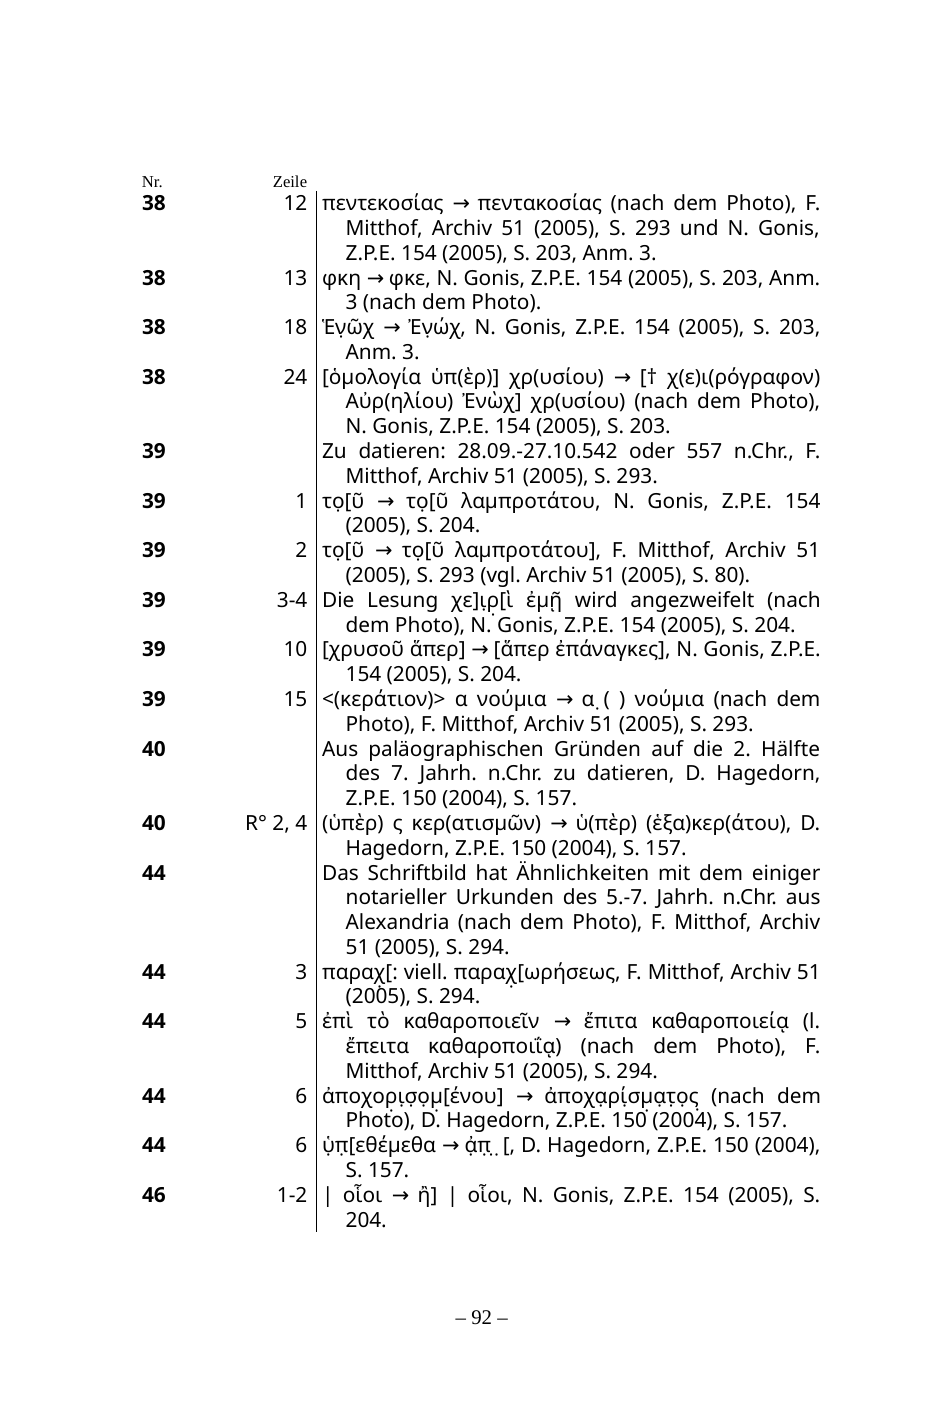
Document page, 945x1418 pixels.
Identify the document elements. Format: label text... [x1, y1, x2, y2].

table_cell 38 [136, 364, 224, 439]
table_cell 18 [224, 315, 316, 364]
table_cell ἐπὶ τὸ καθαροποιεῖν → ἔπιτα καθαροποιείᾳ (l. ἔπειτα καθαροποιΐᾳ) (nach dem Photo), F. Mitthof, Archiv 51 (2005), S. 294. [317, 1009, 827, 1083]
table_cell <(κεράτιον)> α νούμια → α ̣( ) νούμια (nach dem Photo), F. Mitthof, Archiv 51 (2005), S. 293. [317, 687, 827, 736]
table_cell 1-2 [224, 1183, 316, 1232]
table_cell | οἷοι → ἢ] | οἷοι, N. Gonis, Z.P.E. 154 (2005), S. 204. [317, 1183, 827, 1232]
table_cell 6 [224, 1133, 316, 1182]
table_cell 5 [224, 1009, 316, 1083]
table_cell [224, 860, 316, 959]
table_cell 39 [136, 588, 224, 637]
table_cell 1 [224, 488, 316, 538]
table_cell 40 [136, 811, 224, 860]
table_cell Die Lesung χε]ι̣ρ̣[ὶ ἐμῇ wird angezweifelt (nach dem Photo), N. Gonis, Z.P.E. 154 (2005), S. 204. [317, 588, 827, 637]
table_cell 44 [136, 1083, 224, 1133]
table_cell παραχ̣[: viell. παραχ̣[ωρήσεως, F. Mitthof, Archiv 51 (2005), S. 294. [317, 959, 827, 1009]
table_cell 44 [136, 1009, 224, 1083]
table_cell ἀποχορ̣ι̣σ̣ο̣μ̣[ένου] → ἀποχα̣ρί̣σμ̣α̣τ̣ο̣ς̣ (nach dem Photo), D. Hagedorn, Z.P.E. 150 (2004), S. 157. [317, 1083, 827, 1133]
table_cell 44 [136, 1133, 224, 1182]
table_cell 44 [136, 860, 224, 959]
table_cell 38 [136, 315, 224, 364]
table_cell R° 2, 4 [224, 811, 316, 860]
table_cell 12 [224, 191, 316, 265]
table_cell 15 [224, 687, 316, 736]
table_cell Zu datieren: 28.09.-27.10.542 oder 557 n.Chr., F. Mitthof, Archiv 51 (2005), S. 293. [317, 439, 827, 488]
table_cell [224, 439, 316, 488]
table_cell 40 [136, 736, 224, 811]
table_cell το̣[ῦ → το̣[ῦ λαμπροτάτου, N. Gonis, Z.P.E. 154 (2005), S. 204. [317, 488, 827, 538]
table_cell 24 [224, 364, 316, 439]
table_cell 13 [224, 265, 316, 315]
table_cell ὑ̣π̣[εθέμεθα → ἀ̣π̣ ̣ ̣[, D. Hagedorn, Z.P.E. 150 (2004), S. 157. [317, 1133, 827, 1182]
table_cell πεντεκοσίας → πεντακοσίας (nach dem Photo), F. Mitthof, Archiv 51 (2005), S. 293 und N. Gonis, Z.P.E. 154 (2005), S. 203, Anm. 3. [317, 191, 827, 265]
table_cell [ὁμολογία ὑπ(ὲρ)] χρ(υσίου) → [† χ(ε)ι(ρόγραφον) Αὐρ(ηλίου) Ἐνὼχ] χρ(υσίου) (nach dem Photo), N. Gonis, Z.P.E. 154 (2005), S. 203. [317, 364, 827, 439]
table_cell 6 [224, 1083, 316, 1133]
table_cell το̣[ῦ → το̣[ῦ λαμπροτάτου], F. Mitthof, Archiv 51 (2005), S. 293 (vgl. Archiv 51 (2005), S. 80). [317, 538, 827, 587]
table_cell (ὑπὲρ) ς κερ(ατισμῶν) → ὑ(πὲρ) (ἑξα)κερ(άτου), D. Hagedorn, Z.P.E. 150 (2004), S. 157. [317, 811, 827, 860]
table_cell 39 [136, 488, 224, 538]
table_cell Ἑν̣ῶχ → Ἐν̣ώχ, N. Gonis, Z.P.E. 154 (2005), S. 203, Anm. 3. [317, 315, 827, 364]
table_cell 39 [136, 538, 224, 587]
table_cell 38 [136, 265, 224, 315]
table_cell 10 [224, 637, 316, 687]
table_cell φκη → φκε, N. Gonis, Z.P.E. 154 (2005), S. 203, Anm. 3 (nach dem Photo). [317, 265, 827, 315]
table_cell 39 [136, 687, 224, 736]
table_cell 39 [136, 439, 224, 488]
table_cell [224, 736, 316, 811]
table_cell Das Schriftbild hat Ähnlichkeiten mit dem einiger notarieller Urkunden des 5.-7. Jahrh. n.Chr. aus Alexandria (nach dem Photo), F. Mitthof, Archiv 51 (2005), S. 294. [317, 860, 827, 959]
table_cell Aus paläographischen Gründen auf die 2. Hälfte des 7. Jahrh. n.Chr. zu datieren, D. Hagedorn, Z.P.E. 150 (2004), S. 157. [317, 736, 827, 811]
table_cell 38 [136, 191, 224, 265]
table_cell [χρυσοῦ ἅπερ] → [ἅπερ ἐπάναγκες], N. Gonis, Z.P.E. 154 (2005), S. 204. [317, 637, 827, 687]
table_cell 39 [136, 637, 224, 687]
table_cell 3 [224, 959, 316, 1009]
table_cell 46 [136, 1183, 224, 1232]
table_cell 44 [136, 959, 224, 1009]
table_cell 2 [224, 538, 316, 587]
table_cell 3-4 [224, 588, 316, 637]
